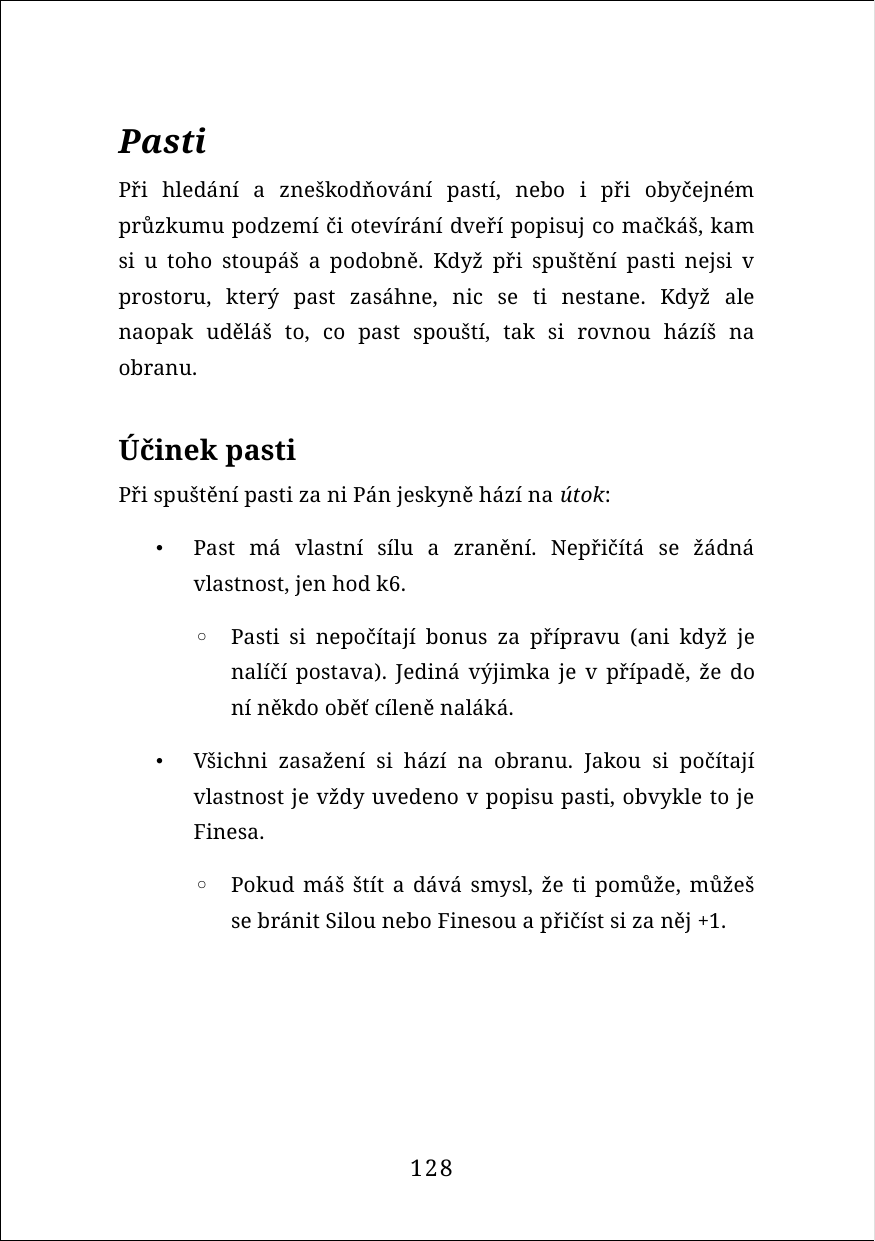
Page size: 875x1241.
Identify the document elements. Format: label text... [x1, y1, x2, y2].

subtitle Účinek pasti [118, 430, 756, 468]
text Při spuštění pasti za ni Pán jeskyně hází na útok: [118, 480, 756, 508]
list Pokud máš štít a dává smysl, že ti pomůže, můžeš se bránit Silou nebo Finesou a přičíst si za něj +1. [193, 871, 756, 934]
list Všichni zasažení si hází na obranu. Jakou si počítají vlastnost je vždy uvedeno v popisu pasti, obvykle to je Finesa. [156, 746, 756, 846]
text Při hledání a zneškodňování pastí, nebo i při obyčejném průzkumu podzemí či otevírání dveří popisuj co mačkáš, kam si u toho stoupáš a podobně. Když při spuštění pasti nejsi v prostoru, který past zasáhne, nic se ti nestane. Když ale naopak uděláš to, co past spouští, tak si rovnou házíš na obranu. [118, 175, 756, 381]
subtitle Pasti [118, 118, 756, 164]
list Past má vlastní sílu a zranění. Nepřičítá se žádná vlastnost, jen hod k6. [156, 533, 756, 597]
list Pasti si nepočítají bonus za přípravu (ani když je nalíčí postava). Jediná výjimka je v případě, že do ní někdo oběť cíleně naláká. [193, 622, 756, 721]
